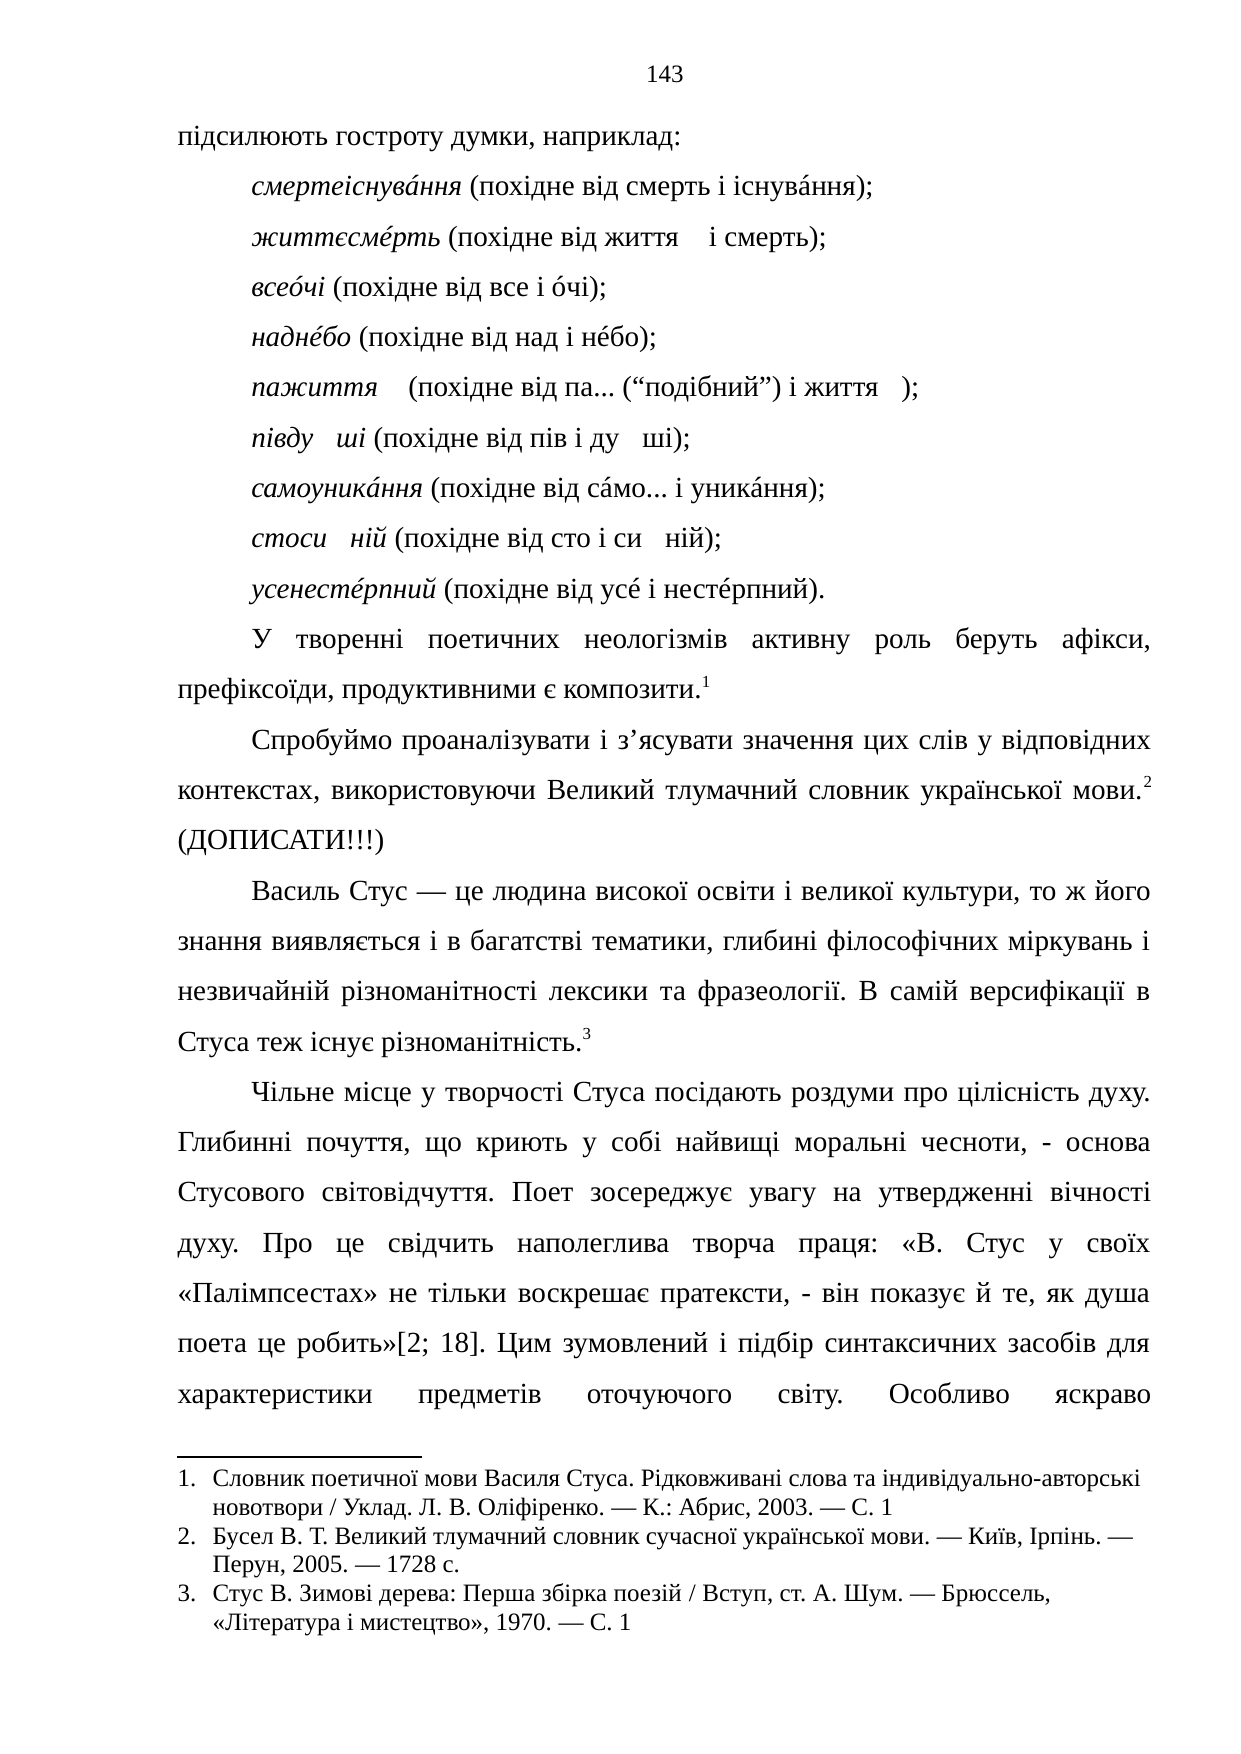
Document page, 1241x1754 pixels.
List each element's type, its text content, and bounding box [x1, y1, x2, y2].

text життєсмéрть (похідне від життя і смерть); [177, 219, 1152, 252]
text всеóчі (похідне від все і óчі); [177, 269, 1152, 302]
text смертеіснувáння (похідне від смерть і існувáння); [177, 168, 1152, 202]
text Чільне місце у творчості Стуса посідають роздуми про цілісність духу. Глибинні почуття, що криють у собі найвищі моральні чесноти, - основа Стусового світовідчуття. Поет зосереджує увагу на утвердженні вічності духу. Про це свідчить наполеглива творча праця: «В. Стус у своїх «Палімпсестах» не тільки воскрешає пратексти, - він показує й те, як душа поета це робить»[2; 18]. Цим зумовлений і підбір синтаксичних засобів для характеристики предметів оточуючого світу. Особливо яскраво [177, 1074, 1152, 1409]
text усенестéрпний (похідне від усé і нестéрпний). [177, 571, 1152, 604]
text Словник поетичної мови Василя Стуса. Рідковживані слова та індивідуально-авторські новотвори / Уклад. Л. В. Оліфіренко. — К.: Абрис, 2003. — С. 1 [177, 1463, 1152, 1521]
text Василь Стус — це людина високої освіти і великої культури, то ж його знання виявляється і в багатстві тематики, глибині філософічних міркувань і незвичайній різноманітності лексики та фразеології. В самій версифікації в Стуса теж існує різноманітність. [177, 873, 1152, 1057]
text пажиття (похідне від па... (“подібний”) і життя); [177, 369, 1152, 403]
text підсилюють гостроту думки, наприклад: [177, 118, 1152, 152]
text Бусел В. Т. Великий тлумачний словник сучасної української мови. — Київ, Ірпінь. — Перун, 2005. — 1728 с. [177, 1521, 1152, 1578]
text самоуникáння (похідне від сáмо... і уникáння); [177, 470, 1152, 504]
text наднéбо (похідне від над і нéбо); [177, 319, 1152, 353]
text стосиній (похідне від сто і синій); [177, 521, 1152, 554]
text Стус В. Зимові дерева: Перша збірка поезій / Вступ, ст. А. Шум. — Брюссель, «Література і мистецтво», 1970. — С. 1 [177, 1578, 1152, 1636]
text Спробуймо проаналізувати і з’ясувати значення цих слів у відповідних контекстах, використовуючи Великий тлумачний словник української мови. (ДОПИСАТИ!!!) [177, 722, 1152, 856]
text У творенні поетичних неологізмів активну роль беруть афікси, префіксоїди, продуктивними є композити. [177, 621, 1152, 705]
text півдуші (похідне від пів і душі); [177, 420, 1152, 453]
